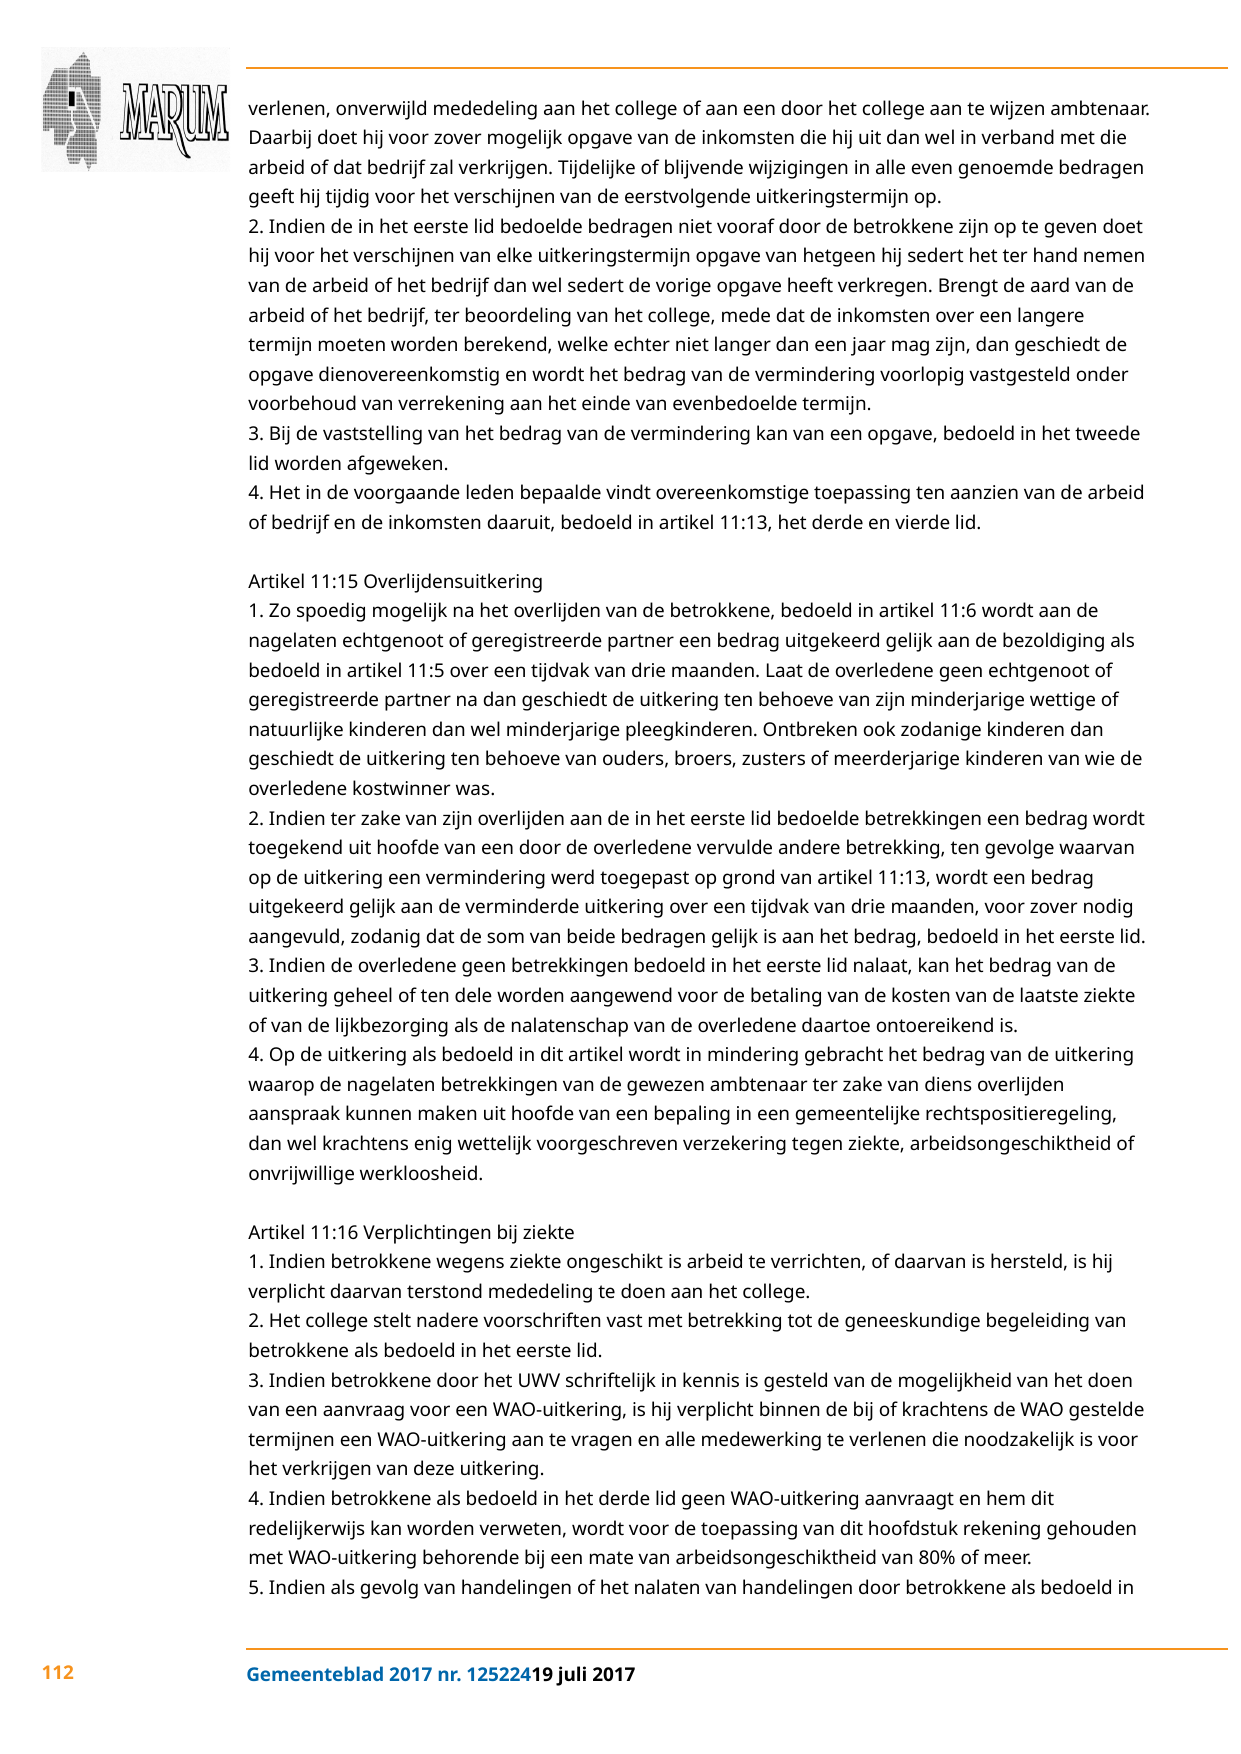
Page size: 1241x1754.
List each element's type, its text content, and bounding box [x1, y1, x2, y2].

text 3. Bij de vaststelling van het bedrag van de vermindering kan van een opgave, bedoeld in het tweede lid worden afgeweken. [248, 420, 1152, 476]
text 4. Op de uitkering als bedoeld in dit artikel wordt in mindering gebracht het bedrag van de uitkering waarop de nagelaten betrekkingen van de gewezen ambtenaar ter zake van diens overlijden aanspraak kunnen maken uit hoofde van een bepaling in een gemeentelijke rechtspositieregeling, dan wel krachtens enig wettelijk voorgeschreven verzekering tegen ziekte, arbeidsongeschiktheid of onvrijwillige werkloosheid. [248, 1041, 1152, 1186]
text 2. Indien ter zake van zijn overlijden aan de in het eerste lid bedoelde betrekkingen een bedrag wordt toegekend uit hoofde van een door de overledene vervulde andere betrekking, ten gevolge waarvan op de uitkering een vermindering werd toegepast op grond van artikel 11:13, wordt een bedrag uitgekeerd gelijk aan de verminderde uitkering over een tijdvak van drie maanden, voor zover nodig aangevuld, zodanig dat de som van beide bedragen gelijk is aan het bedrag, bedoeld in het eerste lid. [248, 805, 1152, 949]
text 2. Het college stelt nadere voorschriften vast met betrekking tot de geneeskundige begeleiding van betrokkene als bedoeld in het eerste lid. [248, 1308, 1152, 1363]
text 3. Indien betrokkene door het UWV schriftelijk in kennis is gesteld van de mogelijkheid van het doen van een aanvraag voor een WAO-uitkering, is hij verplicht binnen de bij of krachtens de WAO gestelde termijnen een WAO-uitkering aan te vragen en alle medewerking te verlenen die noodzakelijk is voor het verkrijgen van deze uitkering. [248, 1367, 1152, 1481]
text verlenen, onverwijld mededeling aan het college of aan een door het college aan te wijzen ambtenaar. Daarbij doet hij voor zover mogelijk opgave van de inkomsten die hij uit dan wel in verband met die arbeid of dat bedrijf zal verkrijgen. Tijdelijke of blijvende wijzigingen in alle even genoemde bedragen geeft hij tijdig voor het verschijnen van de eerstvolgende uitkeringstermijn op. [248, 95, 1152, 209]
text 5. Indien als gevolg van handelingen of het nalaten van handelingen door betrokkene als bedoeld in [248, 1574, 1152, 1600]
text 2. Indien de in het eerste lid bedoelde bedragen niet vooraf door de betrokkene zijn op te geven doet hij voor het verschijnen van elke uitkeringstermijn opgave van hetgeen hij sedert het ter hand nemen van de arbeid of het bedrijf dan wel sedert de vorige opgave heeft verkregen. Brengt de aard van de arbeid of het bedrijf, ter beoordeling van het college, mede dat de inkomsten over een langere termijn moeten worden berekend, welke echter niet langer dan een jaar mag zijn, dan geschiedt de opgave dienovereenkomstig en wordt het bedrag van de vermindering voorlopig vastgesteld onder voorbehoud van verrekening aan het einde van evenbedoelde termijn. [248, 213, 1152, 416]
text 1. Zo spoedig mogelijk na het overlijden van de betrokkene, bedoeld in artikel 11:6 wordt aan de nagelaten echtgenoot of geregistreerde partner een bedrag uitgekeerd gelijk aan de bezoldiging als bedoeld in artikel 11:5 over een tijdvak van drie maanden. Laat de overledene geen echtgenoot of geregistreerde partner na dan geschiedt de uitkering ten behoeve van zijn minderjarige wettige of natuurlijke kinderen dan wel minderjarige pleegkinderen. Ontbreken ook zodanige kinderen dan geschiedt de uitkering ten behoeve van ouders, broers, zusters of meerderjarige kinderen van wie de overledene kostwinner was. [248, 598, 1152, 801]
text 4. Indien betrokkene als bedoeld in het derde lid geen WAO-uitkering aanvraagt en hem dit redelijkerwijs kan worden verweten, wordt voor de toepassing van dit hoofdstuk rekening gehouden met WAO-uitkering behorende bij een mate van arbeidsongeschiktheid van 80% of meer. [248, 1485, 1152, 1570]
text 4. Het in de voorgaande leden bepaalde vindt overeenkomstige toepassing ten aanzien van de arbeid of bedrijf en de inkomsten daaruit, bedoeld in artikel 11:13, het derde en vierde lid. [248, 479, 1152, 535]
picture [41, 47, 231, 172]
text Artikel 11:16 Verplichtingen bij ziekte [248, 1219, 1152, 1245]
text 3. Indien de overledene geen betrekkingen bedoeld in het eerste lid nalaat, kan het bedrag van de uitkering geheel of ten dele worden aangewend voor de betaling van de kosten van de laatste ziekte of van de lijkbezorging als de nalatenschap van de overledene daartoe ontoereikend is. [248, 953, 1152, 1038]
text 1. Indien betrokkene wegens ziekte ongeschikt is arbeid te verrichten, of daarvan is hersteld, is hij verplicht daarvan terstond mededeling te doen aan het college. [248, 1248, 1152, 1304]
text Artikel 11:15 Overlijdensuitkering [248, 568, 1152, 594]
